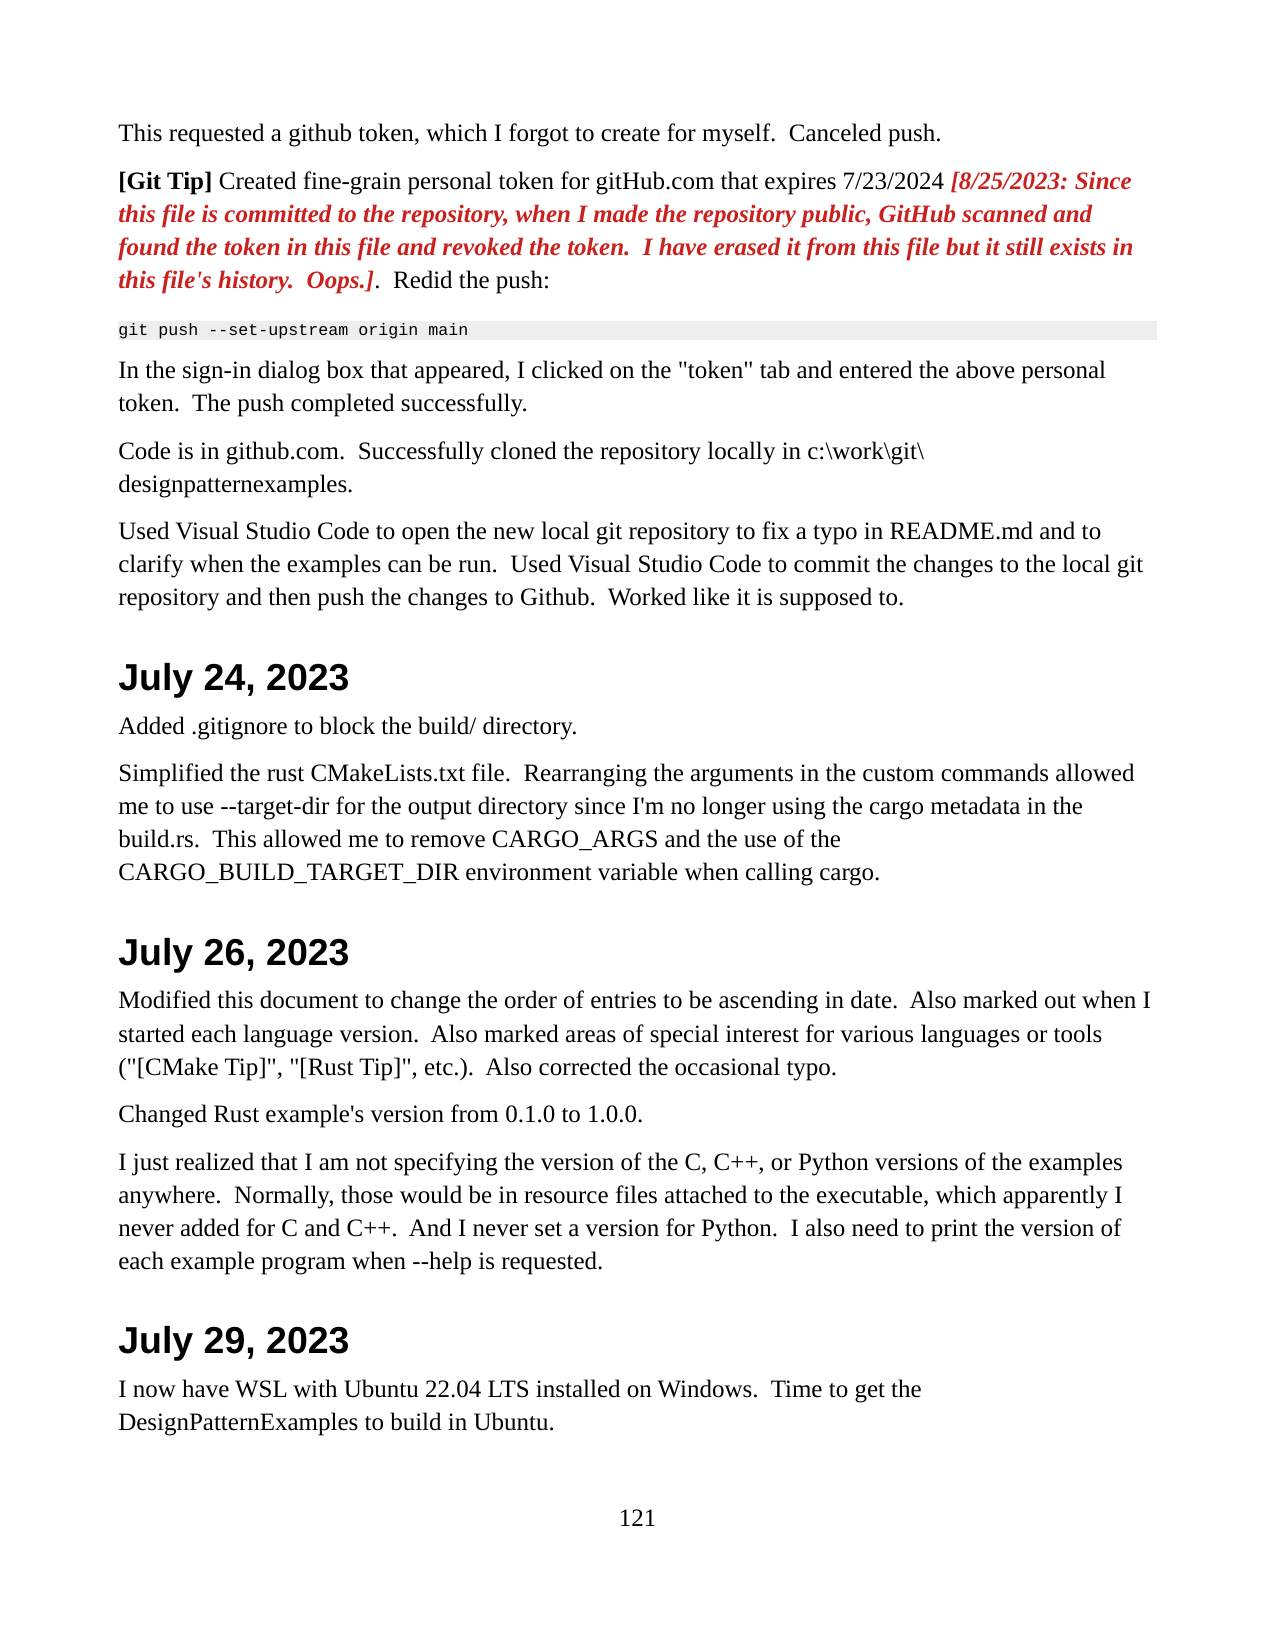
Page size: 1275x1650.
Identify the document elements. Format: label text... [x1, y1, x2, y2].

text Code is in github.com. Successfully cloned the repository locally in c:\work\git\designpatternexamples. [118, 436, 1157, 498]
text git push --set-upstream origin main [118, 321, 1157, 340]
text Used Visual Studio Code to open the new local git repository to fix a typo in README.md and to clarify when the examples can be run. Used Visual Studio Code to commit the changes to the local git repository and then push the changes to Github. Worked like it is supposed to. [118, 516, 1157, 611]
text In the sign-in dialog box that appeared, I clicked on the "token" tab and entered the above personal token. The push completed successfully. [118, 355, 1157, 417]
text Modified this document to change the order of entries to be ascending in date. Also marked out when I started each language version. Also marked areas of special interest for various languages or tools ("[CMake Tip]", "[Rust Tip]", etc.). Also corrected the occasional typo. [118, 986, 1157, 1080]
text I now have WSL with Ubuntu 22.04 LTS installed on Windows. Time to get the DesignPatternExamples to build in Ubuntu. [118, 1374, 1157, 1436]
text Simplified the rust CMakeLists.txt file. Rearranging the arguments in the custom commands allowed me to use --target-dir for the output directory since I'm no longer using the cargo metadata in the build.rs. This allowed me to remove CARGO_ARGS and the use of the CARGO_BUILD_TARGET_DIR environment variable when calling cargo. [118, 758, 1157, 886]
text Changed Rust example's version from 0.1.0 to 1.0.0. [118, 1099, 1157, 1128]
text This requested a github token, which I forgot to create for myself. Canceled push. [118, 118, 1157, 147]
text I just realized that I am not specifying the version of the C, C++, or Python versions of the examples anywhere. Normally, those would be in resource files attached to the executable, which apparently I never added for C and C++. And I never set a version for Python. I also need to print the version of each example program when --help is requested. [118, 1147, 1157, 1275]
text Added .gitignore to block the build/ directory. [118, 711, 1157, 739]
subtitle July 26, 2023 [118, 930, 1157, 973]
subtitle July 29, 2023 [118, 1318, 1157, 1362]
subtitle July 24, 2023 [118, 655, 1157, 698]
text [Git Tip] Created fine-grain personal token for gitHub.com that expires 7/23/2024 [8/25/2023: Since this file is committed to the repository, when I made the repository public, GitHub scanned and found the token in this file and revoked the token. I have erased it from this file but it still exists in this file's history. Oops.]. Redid the push: [118, 166, 1157, 293]
